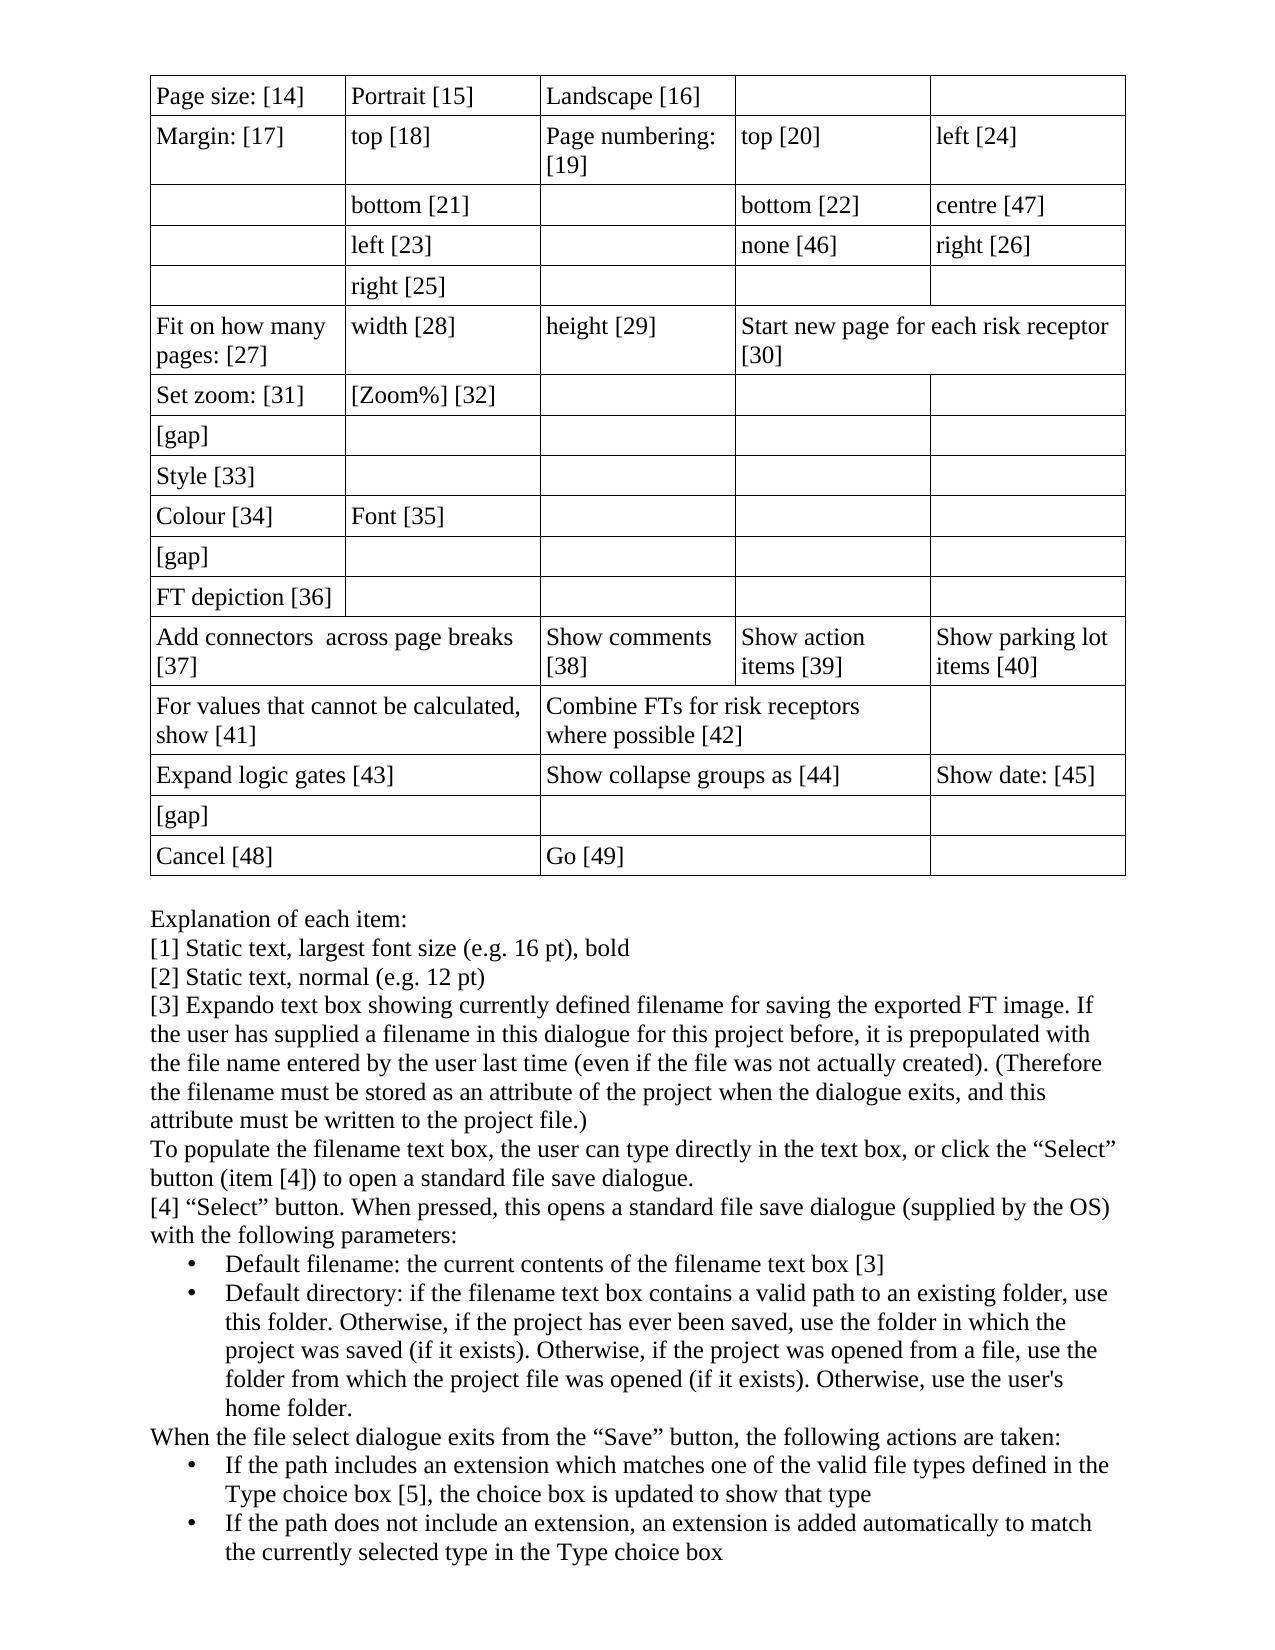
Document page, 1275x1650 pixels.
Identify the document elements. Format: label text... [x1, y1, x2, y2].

table_cell [931, 416, 1125, 455]
text [4] “Select” button. When pressed, this opens a standard file save dialogue (supplied by the OS) with the following parameters: [150, 1192, 1125, 1249]
table_cell [736, 456, 930, 495]
table_cell [736, 266, 930, 305]
table_cell [736, 76, 930, 115]
list Default filename: the current contents of the filename text box [3] [187, 1249, 1125, 1278]
table_cell [gap] [151, 416, 345, 455]
table_cell [931, 76, 1125, 115]
table_cell Font [35] [346, 496, 540, 536]
table_cell [736, 537, 930, 576]
table_cell [541, 496, 735, 536]
table_cell [931, 375, 1125, 415]
table_cell [931, 796, 1125, 835]
table_cell Show date: [45] [931, 755, 1125, 795]
table_cell [931, 266, 1125, 305]
table_cell Page size: [14] [151, 76, 345, 115]
table_cell [736, 577, 930, 616]
table_cell Portrait [15] [346, 76, 540, 115]
table_cell left [24] [931, 116, 1125, 184]
table_cell [541, 185, 735, 225]
table_cell Landscape [16] [541, 76, 735, 115]
table_cell [346, 416, 540, 455]
table_cell Style [33] [151, 456, 345, 495]
table_cell [931, 456, 1125, 495]
table_cell [151, 185, 345, 225]
table_cell [736, 496, 930, 536]
table_cell centre [47] [931, 185, 1125, 225]
table_cell [931, 537, 1125, 576]
list If the path does not include an extension, an extension is added automatically to match the currently selected type in the Type choice box [187, 1508, 1125, 1565]
table_cell [Zoom%] [32] [346, 375, 540, 415]
table_cell Add connectors across page breaks [37] [151, 617, 540, 685]
text [1] Static text, largest font size (e.g. 16 pt), bold [150, 933, 1125, 962]
table_cell Page numbering: [19] [541, 116, 735, 184]
table_cell Go [49] [541, 836, 930, 875]
table_cell bottom [21] [346, 185, 540, 225]
table_cell [931, 686, 1125, 754]
table_cell Expand logic gates [43] [151, 755, 540, 795]
table_cell Colour [34] [151, 496, 345, 536]
table_cell Margin: [17] [151, 116, 345, 184]
table_cell [541, 375, 735, 415]
text Explanation of each item: [150, 904, 1125, 933]
table_cell top [18] [346, 116, 540, 184]
table_cell [151, 266, 345, 305]
table_cell [346, 577, 540, 616]
table_cell [541, 416, 735, 455]
table_cell none [46] [736, 226, 930, 265]
table_cell [736, 416, 930, 455]
table_cell [931, 836, 1125, 875]
table_cell right [26] [931, 226, 1125, 265]
table_cell [931, 577, 1125, 616]
table_cell Set zoom: [31] [151, 375, 345, 415]
table_cell Show collapse groups as [44] [541, 755, 930, 795]
table_cell width [28] [346, 306, 540, 374]
table_cell top [20] [736, 116, 930, 184]
table_cell Start new page for each risk receptor [30] [736, 306, 1125, 374]
table_cell Fit on how many pages: [27] [151, 306, 345, 374]
text [2] Static text, normal (e.g. 12 pt) [150, 962, 1125, 990]
table_cell [151, 226, 345, 265]
table_cell Show action items [39] [736, 617, 930, 685]
text When the file select dialogue exits from the “Save” button, the following actions are taken: [150, 1422, 1125, 1450]
table_cell FT depiction [36] [151, 577, 345, 616]
table_cell [541, 796, 930, 835]
table_cell Show parking lot items [40] [931, 617, 1125, 685]
table_cell [541, 537, 735, 576]
table_cell [931, 496, 1125, 536]
table_cell [gap] [151, 537, 345, 576]
text To populate the filename text box, the user can type directly in the text box, or click the “Select” button (item [4]) to open a standard file save dialogue. [150, 1134, 1125, 1192]
table_cell Cancel [48] [151, 836, 540, 875]
table_cell bottom [22] [736, 185, 930, 225]
table_cell left [23] [346, 226, 540, 265]
table_cell [gap] [151, 796, 540, 835]
text [3] Expando text box showing currently defined filename for saving the exported FT image. If the user has supplied a filename in this dialogue for this project before, it is prepopulated with the file name entered by the user last time (even if the file was not actually created). (Therefore the filename must be stored as an attribute of the project when the dialogue exits, and this attribute must be written to the project file.) [150, 990, 1125, 1134]
table_cell [346, 537, 540, 576]
table_cell [541, 226, 735, 265]
list Default directory: if the filename text box contains a valid path to an existing folder, use this folder. Otherwise, if the project has ever been saved, use the folder in which the project was saved (if it exists). Otherwise, if the project was opened from a file, use the folder from which the project file was opened (if it exists). Otherwise, use the user's home folder. [187, 1278, 1125, 1422]
table_cell [541, 577, 735, 616]
table_cell right [25] [346, 266, 540, 305]
table_cell [346, 456, 540, 495]
table_cell [541, 456, 735, 495]
table_cell For values that cannot be calculated, show [41] [151, 686, 540, 754]
table_cell Combine FTs for risk receptors where possible [42] [541, 686, 930, 754]
table_cell height [29] [541, 306, 735, 374]
list If the path includes an extension which matches one of the valid file types defined in the Type choice box [5], the choice box is updated to show that type [187, 1450, 1125, 1508]
table_cell [541, 266, 735, 305]
table_cell Show comments [38] [541, 617, 735, 685]
table_cell [736, 375, 930, 415]
